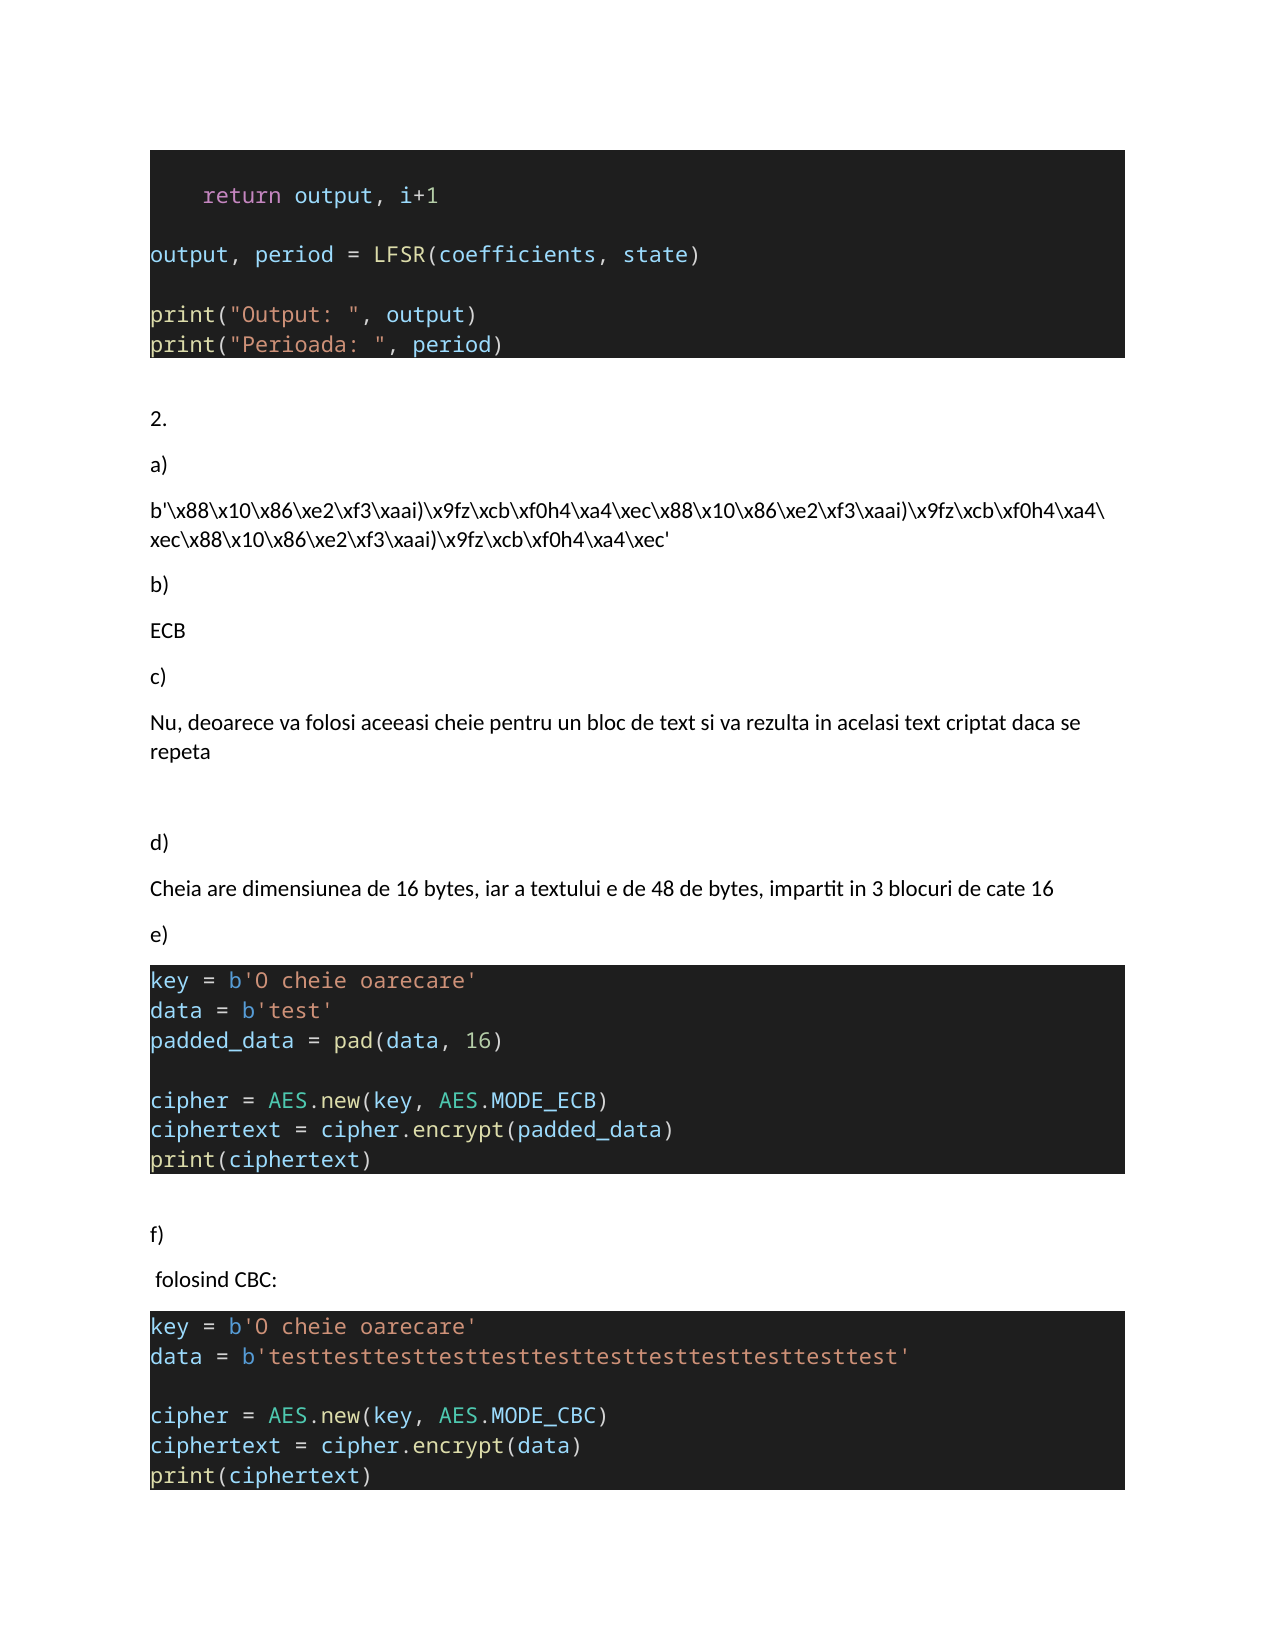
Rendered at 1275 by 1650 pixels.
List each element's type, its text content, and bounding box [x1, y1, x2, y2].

text data = b'test' [150, 995, 1125, 1025]
text folosind CBC: [150, 1265, 1125, 1293]
text cipher = AES.new(key, AES.MODE_CBC) [150, 1401, 1125, 1430]
text Nu, deoarece va folosi aceeasi cheie pentru un bloc de text si va rezulta in acelasi text criptat daca se repeta [150, 708, 1125, 765]
text 2. [150, 404, 1125, 432]
text print(ciphertext) [150, 1460, 1125, 1490]
text b'\x88\x10\x86\xe2\xf3\xaai)\x9fz\xcb\xf0h4\xa4\xec\x88\x10\x86\xe2\xf3\xaai)\x9fz\xcb\xf0h4\xa4\xec\x88\x10\x86\xe2\xf3\xaai)\x9fz\xcb\xf0h4\xa4\xec' [150, 496, 1125, 553]
text f) [150, 1220, 1125, 1248]
text key = b'O cheie oarecare' [150, 965, 1125, 995]
text padded_data = pad(data, 16) [150, 1025, 1125, 1055]
text output, period = LFSR(coefficients, state) [150, 239, 1125, 269]
text ciphertext = cipher.encrypt(data) [150, 1430, 1125, 1460]
text ECB [150, 616, 1125, 644]
text ciphertext = cipher.encrypt(padded_data) [150, 1114, 1125, 1144]
text cipher = AES.new(key, AES.MODE_ECB) [150, 1084, 1125, 1114]
text key = b'O cheie oarecare' [150, 1311, 1125, 1341]
text data = b'testtesttesttesttesttesttesttesttesttesttesttest' [150, 1341, 1125, 1371]
text Cheia are dimensiunea de 16 bytes, iar a textului e de 48 de bytes, impartit in 3 blocuri de cate 16 [150, 874, 1125, 902]
text print(ciphertext) [150, 1144, 1125, 1174]
text a) [150, 450, 1125, 478]
text return output, i+1 [150, 180, 1125, 209]
text print("Perioada: ", period) [150, 329, 1125, 358]
text e) [150, 920, 1125, 948]
text b) [150, 571, 1125, 598]
text c) [150, 662, 1125, 690]
text print("Output: ", output) [150, 299, 1125, 329]
text d) [150, 828, 1125, 856]
